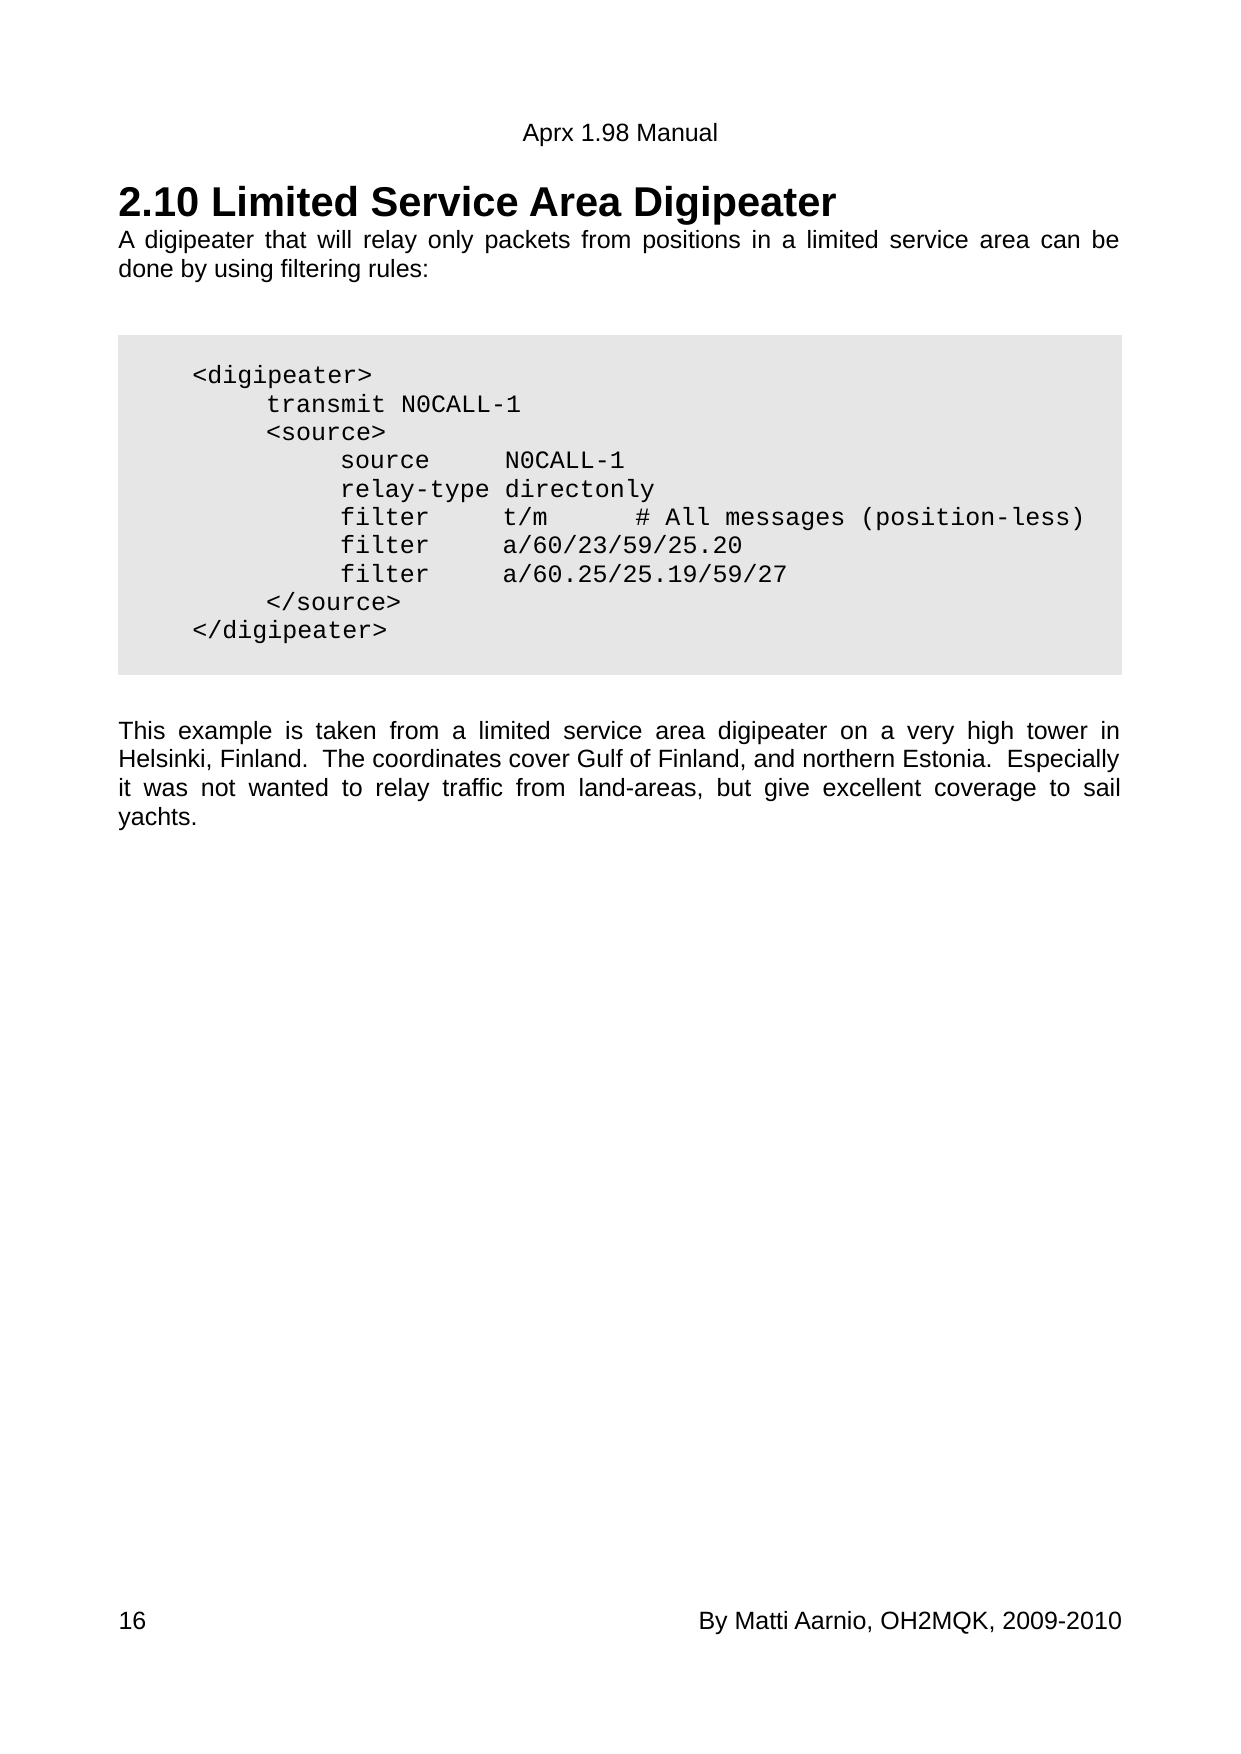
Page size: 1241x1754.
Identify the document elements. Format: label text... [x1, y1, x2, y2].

text </digipeater> [118, 618, 1122, 646]
text This example is taken from a limited service area digipeater on a very high tower in Helsinki, Finland. The coordinates cover Gulf of Finland, and northern Estonia. Especially it was not wanted to relay traffic from land-areas, but give excellent coverage to sail yachts. [118, 716, 1122, 831]
text A digipeater that will relay only packets from positions in a limited service area can be done by using filtering rules: [118, 225, 1122, 282]
text </source> [118, 590, 1122, 618]
text filter t/m # All messages (position-less) [118, 505, 1122, 533]
text filter a/60.25/25.19/59/27 [118, 561, 1122, 590]
text source N0CALL-1 [118, 448, 1122, 476]
subtitle Limited Service Area Digipeater [118, 177, 1122, 225]
text transmit N0CALL-1 [118, 391, 1122, 420]
text <digipeater> [118, 363, 1122, 391]
text <source> [118, 420, 1122, 448]
text filter a/60/23/59/25.20 [118, 533, 1122, 561]
text relay-type directonly [118, 476, 1122, 505]
